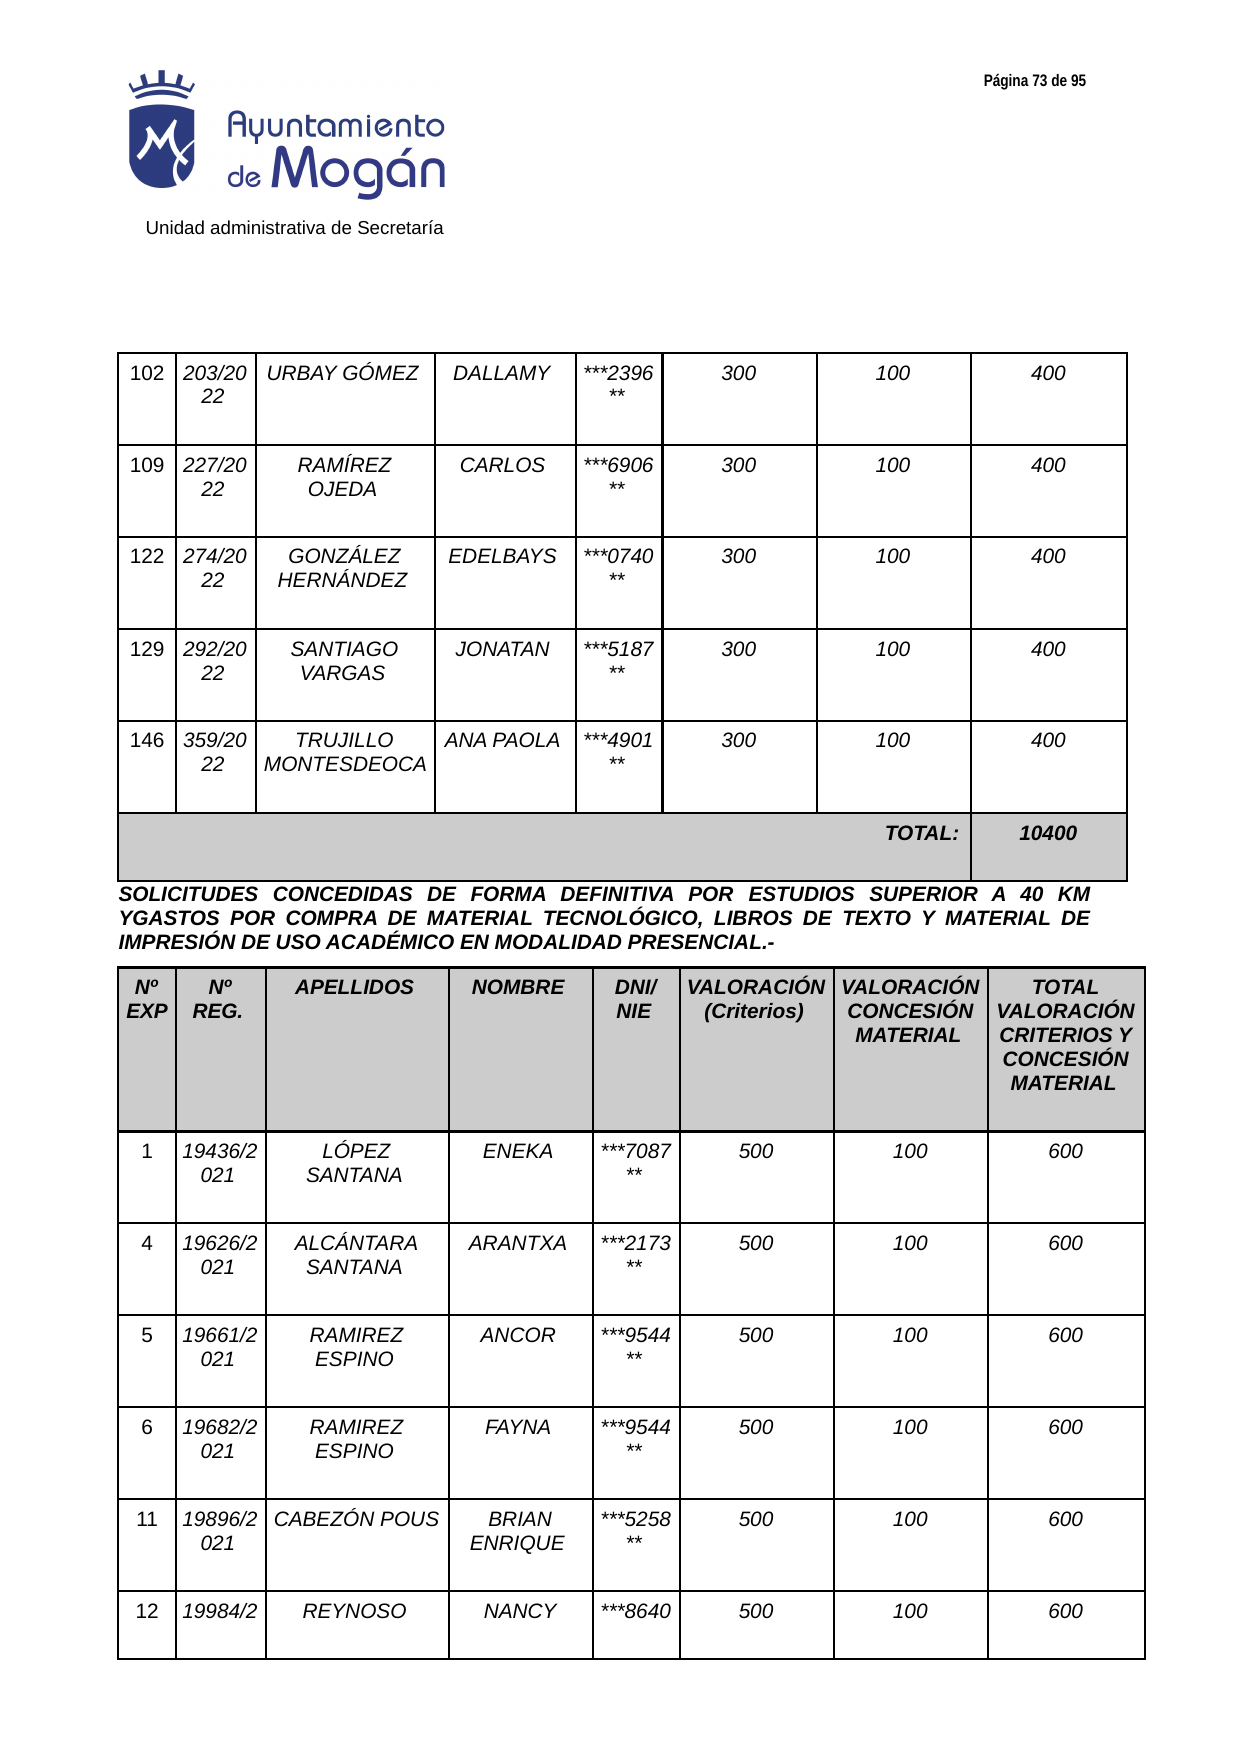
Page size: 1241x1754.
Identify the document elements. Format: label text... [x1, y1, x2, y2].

table_cell ANA PAOLA [436, 722, 575, 812]
table_cell SANTIAGO VARGAS [257, 630, 434, 720]
table_cell REYNOSO [267, 1592, 448, 1658]
table_cell ***5258** [594, 1500, 679, 1590]
table_cell 100 [835, 1133, 987, 1222]
picture [128, 70, 445, 206]
table_cell 19984/2 [177, 1592, 265, 1658]
table_cell 100 [818, 722, 970, 812]
table_cell 600 [989, 1133, 1144, 1222]
table_cell ***0740** [577, 538, 661, 628]
table_cell 500 [681, 1224, 833, 1314]
table_cell LÓPEZ SANTANA [267, 1133, 448, 1222]
table_cell 100 [835, 1316, 987, 1406]
table_cell 600 [989, 1500, 1144, 1590]
table_cell ARANTXA [450, 1224, 592, 1314]
table_cell 4 [119, 1224, 175, 1314]
table_cell EDELBAYS [436, 538, 575, 628]
table_cell 500 [681, 1316, 833, 1406]
table_header VALORACIÓN (Criterios) [681, 969, 833, 1130]
table_header Nº REG. [177, 969, 265, 1130]
table_cell TOTAL: [119, 814, 970, 880]
table_cell 100 [835, 1408, 987, 1498]
table_cell 274/2022 [177, 538, 255, 628]
table_header TOTAL VALORACIÓN CRITERIOS Y CONCESIÓN MATERIAL [989, 969, 1144, 1130]
table_cell 12 [119, 1592, 175, 1658]
table_cell FAYNA [450, 1408, 592, 1498]
table_cell 19682/2021 [177, 1408, 265, 1498]
table_cell URBAY GÓMEZ [257, 354, 434, 444]
table_cell JONATAN [436, 630, 575, 720]
table_cell 600 [989, 1592, 1144, 1658]
table_cell 100 [818, 538, 970, 628]
table_cell ***6906** [577, 446, 661, 536]
table_cell 359/2022 [177, 722, 255, 812]
table_cell RAMÍREZ OJEDA [257, 446, 434, 536]
table_cell 100 [818, 446, 970, 536]
table_cell 1 [119, 1133, 175, 1222]
table_cell 10400 [972, 814, 1126, 880]
table_header VALORACIÓN CONCESIÓN MATERIAL [835, 969, 987, 1130]
table_cell ***4901** [577, 722, 661, 812]
table_cell ***2173** [594, 1224, 679, 1314]
table_cell 19661/2021 [177, 1316, 265, 1406]
table_cell TRUJILLO MONTESDEOCA [257, 722, 434, 812]
table_cell ***9544** [594, 1408, 679, 1498]
table_cell BRIAN ENRIQUE [450, 1500, 592, 1590]
table_cell RAMIREZ ESPINO [267, 1408, 448, 1498]
table_cell 102 [119, 354, 175, 444]
table_cell 400 [972, 446, 1126, 536]
table_cell DALLAMY [436, 354, 575, 444]
table_cell ***7087** [594, 1133, 679, 1222]
table_cell 300 [664, 446, 816, 536]
table_cell 292/2022 [177, 630, 255, 720]
table_header Nº EXP [119, 969, 175, 1130]
table_cell 19626/2021 [177, 1224, 265, 1314]
table_cell 400 [972, 538, 1126, 628]
table_cell ***2396** [577, 354, 661, 444]
table_cell 600 [989, 1224, 1144, 1314]
table_cell 5 [119, 1316, 175, 1406]
table_cell ANCOR [450, 1316, 592, 1406]
table_cell ENEKA [450, 1133, 592, 1222]
table_cell 227/2022 [177, 446, 255, 536]
table_cell 122 [119, 538, 175, 628]
table_cell 300 [664, 538, 816, 628]
table_cell ***9544** [594, 1316, 679, 1406]
table_cell ***5187** [577, 630, 661, 720]
table_cell 400 [972, 630, 1126, 720]
table_cell 400 [972, 722, 1126, 812]
table_cell CABEZÓN POUS [267, 1500, 448, 1590]
table_cell 6 [119, 1408, 175, 1498]
table_cell NANCY [450, 1592, 592, 1658]
table_cell 500 [681, 1500, 833, 1590]
table_cell 300 [664, 354, 816, 444]
table_cell 100 [835, 1500, 987, 1590]
table_header DNI/NIE [594, 969, 679, 1130]
table_cell 146 [119, 722, 175, 812]
table_cell ALCÁNTARA SANTANA [267, 1224, 448, 1314]
table_cell 400 [972, 354, 1126, 444]
table_cell 600 [989, 1408, 1144, 1498]
table_cell 500 [681, 1133, 833, 1222]
table_cell 129 [119, 630, 175, 720]
table_cell 19896/2021 [177, 1500, 265, 1590]
table_cell 100 [835, 1592, 987, 1658]
table_cell GONZÁLEZ HERNÁNDEZ [257, 538, 434, 628]
table_cell 100 [818, 354, 970, 444]
table_cell 11 [119, 1500, 175, 1590]
table_header APELLIDOS [267, 969, 448, 1130]
table_cell CARLOS [436, 446, 575, 536]
table_cell 203/2022 [177, 354, 255, 444]
table_cell ***8640 [594, 1592, 679, 1658]
text SOLICITUDES CONCEDIDAS DE FORMA DEFINITIVA POR ESTUDIOS SUPERIOR A 40 KM YGASTOS POR COMPRA DE MATERIAL TECNOLÓGICO, LIBROS DE TEXTO Y MATERIAL DE IMPRESIÓN DE USO ACADÉMICO EN MODALIDAD PRESENCIAL.- [118, 882, 1092, 954]
table_cell 19436/2021 [177, 1133, 265, 1222]
table_cell RAMIREZ ESPINO [267, 1316, 448, 1406]
table_cell 109 [119, 446, 175, 536]
table_header NOMBRE [450, 969, 592, 1130]
table_cell 100 [835, 1224, 987, 1314]
table_cell 300 [664, 722, 816, 812]
table_cell 600 [989, 1316, 1144, 1406]
table_cell 300 [664, 630, 816, 720]
table_cell 100 [818, 630, 970, 720]
table_cell 500 [681, 1408, 833, 1498]
table_cell 500 [681, 1592, 833, 1658]
